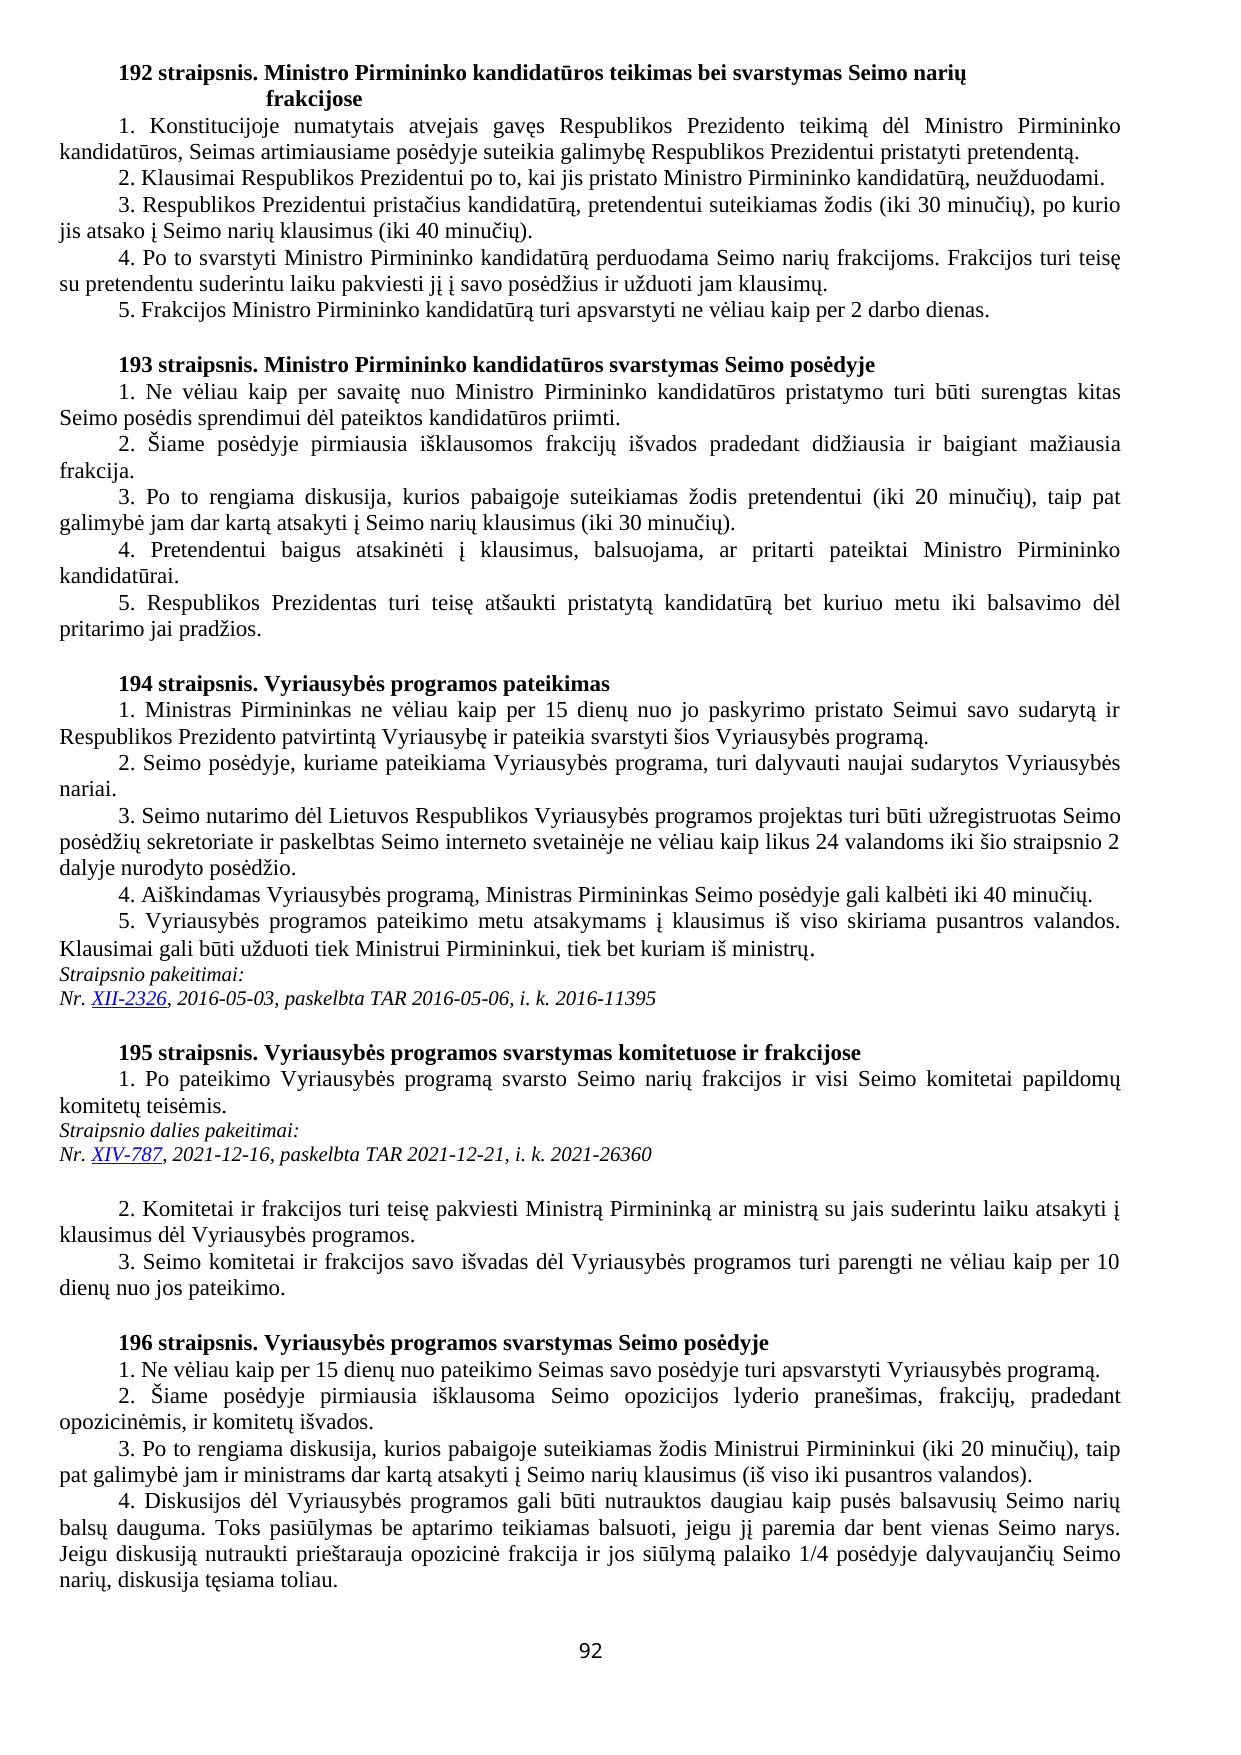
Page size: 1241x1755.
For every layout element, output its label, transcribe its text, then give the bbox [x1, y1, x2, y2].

text Straipsnio pakeitimai: [59, 962, 1122, 986]
text 4. Aiškindamas Vyriausybės programą, Ministras Pirmininkas Seimo posėdyje gali kalbėti iki 40 minučių. [59, 881, 1122, 907]
text 1. Ne vėliau kaip per savaitę nuo Ministro Pirmininko kandidatūros pristatymo turi būti surengtas kitas Seimo posėdis sprendimui dėl pateiktos kandidatūros priimti. [59, 378, 1122, 430]
text 5. Vyriausybės programos pateikimo metu atsakymams į klausimus iš viso skiriama pusantros valandos. Klausimai gali būti užduoti tiek Ministrui Pirmininkui, tiek bet kuriam iš ministrų. [59, 907, 1122, 962]
text 3. Seimo nutarimo dėl Lietuvos Respublikos Vyriausybės programos projektas turi būti užregistruotas Seimo posėdžių sekretoriate ir paskelbtas Seimo interneto svetainėje ne vėliau kaip likus 24 valandoms iki šio straipsnio 2 dalyje nurodyto posėdžio. [59, 802, 1122, 881]
text 1. Ne vėliau kaip per 15 dienų nuo pateikimo Seimas savo posėdyje turi apsvarstyti Vyriausybės programą. [59, 1356, 1122, 1382]
text 2. Seimo posėdyje, kuriame pateikiama Vyriausybės programa, turi dalyvauti naujai sudarytos Vyriausybės nariai. [59, 749, 1122, 802]
text Straipsnio dalies pakeitimai: [59, 1118, 1122, 1142]
text 2. Komitetai ir frakcijos turi teisę pakviesti Ministrą Pirmininką ar ministrą su jais suderintu laiku atsakyti į klausimus dėl Vyriausybės programos. [59, 1195, 1122, 1248]
text 4. Diskusijos dėl Vyriausybės programos gali būti nutrauktos daugiau kaip pusės balsavusių Seimo narių balsų dauguma. Toks pasiūlymas be aptarimo teikiamas balsuoti, jeigu jį paremia dar bent vienas Seimo narys. Jeigu diskusiją nutraukti prieštarauja opozicinė frakcija ir jos siūlymą palaiko 1/4 posėdyje dalyvaujančių Seimo narių, diskusija tęsiama toliau. [59, 1487, 1122, 1593]
text 194 straipsnis. Vyriausybės programos pateikimas [59, 670, 1122, 696]
text 5. Respublikos Prezidentas turi teisę atšaukti pristatytą kandidatūrą bet kuriuo metu iki balsavimo dėl pritarimo jai pradžios. [59, 588, 1122, 641]
text Nr. XIV-787, 2021-12-16, paskelbta TAR 2021-12-21, i. k. 2021-26360 [59, 1142, 1122, 1166]
text frakcijose [266, 85, 1122, 112]
text 195 straipsnis. Vyriausybės programos svarstymas komitetuose ir frakcijose [59, 1039, 1122, 1066]
text 2. Šiame posėdyje pirmiausia išklausoma Seimo opozicijos lyderio pranešimas, frakcijų, pradedant opozicinėmis, ir komitetų išvados. [59, 1382, 1122, 1435]
text 3. Seimo komitetai ir frakcijos savo išvadas dėl Vyriausybės programos turi parengti ne vėliau kaip per 10 dienų nuo jos pateikimo. [59, 1248, 1122, 1301]
text 1. Konstitucijoje numatytais atvejais gavęs Respublikos Prezidento teikimą dėl Ministro Pirmininko kandidatūros, Seimas artimiausiame posėdyje suteikia galimybę Respublikos Prezidentui pristatyti pretendentą. [59, 112, 1122, 164]
text 3. Po to rengiama diskusija, kurios pabaigoje suteikiamas žodis pretendentui (iki 20 minučių), taip pat galimybė jam dar kartą atsakyti į Seimo narių klausimus (iki 30 minučių). [59, 483, 1122, 536]
text 4. Po to svarstyti Ministro Pirmininko kandidatūrą perduodama Seimo narių frakcijoms. Frakcijos turi teisę su pretendentu suderintu laiku pakviesti jį į savo posėdžius ir užduoti jam klausimų. [59, 243, 1122, 296]
text 2. Šiame posėdyje pirmiausia išklausomos frakcijų išvados pradedant didžiausia ir baigiant mažiausia frakcija. [59, 430, 1122, 483]
text 192 straipsnis. Ministro Pirmininko kandidatūros teikimas bei svarstymas Seimo narių [118, 59, 1122, 85]
text 1. Po pateikimo Vyriausybės programą svarsto Seimo narių frakcijos ir visi Seimo komitetai papildomų komitetų teisėmis. [59, 1066, 1122, 1118]
text 4. Pretendentui baigus atsakinėti į klausimus, balsuojama, ar pritarti pateiktai Ministro Pirmininko kandidatūrai. [59, 536, 1122, 588]
text 1. Ministras Pirmininkas ne vėliau kaip per 15 dienų nuo jo paskyrimo pristato Seimui savo sudarytą ir Respublikos Prezidento patvirtintą Vyriausybę ir pateikia svarstyti šios Vyriausybės programą. [59, 696, 1122, 749]
text 3. Respublikos Prezidentui pristačius kandidatūrą, pretendentui suteikiamas žodis (iki 30 minučių), po kurio jis atsako į Seimo narių klausimus (iki 40 minučių). [59, 191, 1122, 243]
text 3. Po to rengiama diskusija, kurios pabaigoje suteikiamas žodis Ministrui Pirmininkui (iki 20 minučių), taip pat galimybė jam ir ministrams dar kartą atsakyti į Seimo narių klausimus (iš viso iki pusantros valandos). [59, 1435, 1122, 1487]
text 193 straipsnis. Ministro Pirmininko kandidatūros svarstymas Seimo posėdyje [59, 351, 1122, 378]
text 196 straipsnis. Vyriausybės programos svarstymas Seimo posėdyje [59, 1329, 1122, 1356]
text 5. Frakcijos Ministro Pirmininko kandidatūrą turi apsvarstyti ne vėliau kaip per 2 darbo dienas. [59, 296, 1122, 323]
text Nr. XII-2326, 2016-05-03, paskelbta TAR 2016-05-06, i. k. 2016-11395 [59, 986, 1122, 1010]
text 2. Klausimai Respublikos Prezidentui po to, kai jis pristato Ministro Pirmininko kandidatūrą, neužduodami. [59, 164, 1122, 191]
